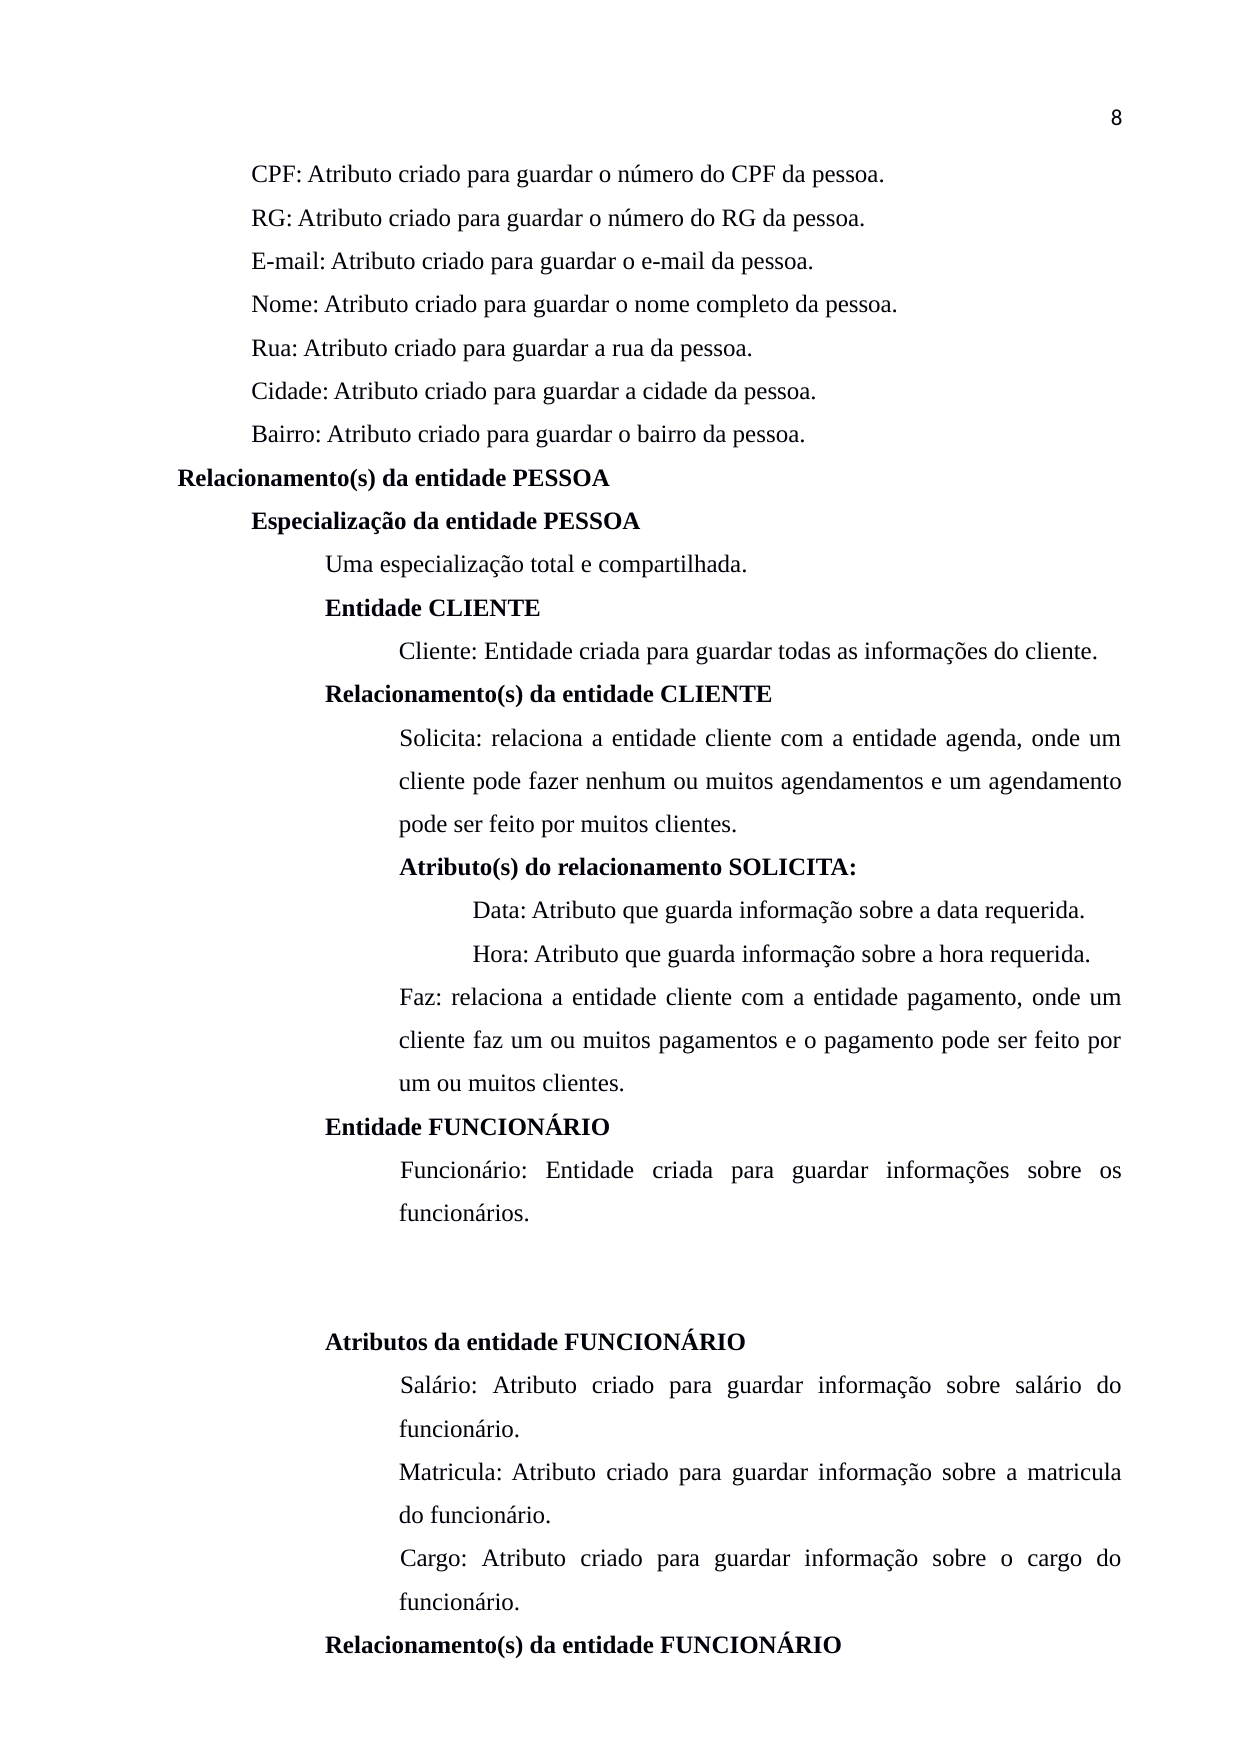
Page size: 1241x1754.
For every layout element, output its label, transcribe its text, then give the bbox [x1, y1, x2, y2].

text CPF: Atributo criado para guardar o número do CPF da pessoa. [177, 159, 1122, 188]
text Atributo(s) do relacionamento SOLICITA: [398, 852, 1122, 881]
text E-mail: Atributo criado para guardar o e-mail da pessoa. [177, 246, 1122, 275]
text Cliente: Entidade criada para guardar todas as informações do cliente. [177, 636, 1122, 665]
text Solicita: relaciona a entidade cliente com a entidade agenda, onde um cliente pode fazer nenhum ou muitos agendamentos e um agendamento pode ser feito por muitos clientes. [398, 723, 1122, 838]
text Entidade CLIENTE [251, 593, 1122, 621]
text Matricula: Atributo criado para guardar informação sobre a matricula do funcionário. [398, 1457, 1122, 1529]
text Bairro: Atributo criado para guardar o bairro da pessoa. [177, 419, 1122, 448]
text Relacionamento(s) da entidade PESSOA [177, 463, 1122, 491]
text Rua: Atributo criado para guardar a rua da pessoa. [177, 333, 1122, 361]
text RG: Atributo criado para guardar o número do RG da pessoa. [177, 203, 1122, 231]
text Relacionamento(s) da entidade FUNCIONÁRIO [251, 1630, 1122, 1659]
text Faz: relaciona a entidade cliente com a entidade pagamento, onde um cliente faz um ou muitos pagamentos e o pagamento pode ser feito por um ou muitos clientes. [398, 982, 1122, 1097]
text Hora: Atributo que guarda informação sobre a hora requerida. [472, 939, 1122, 968]
text Data: Atributo que guarda informação sobre a data requerida. [472, 896, 1122, 924]
text Uma especialização total e compartilhada. [177, 549, 1122, 578]
text Entidade FUNCIONÁRIO [251, 1112, 1122, 1141]
text Especialização da entidade PESSOA [177, 506, 1122, 535]
text Nome: Atributo criado para guardar o nome completo da pessoa. [177, 289, 1122, 318]
text Salário: Atributo criado para guardar informação sobre salário do funcionário. [398, 1371, 1122, 1442]
text Cidade: Atributo criado para guardar a cidade da pessoa. [177, 376, 1122, 405]
text Funcionário: Entidade criada para guardar informações sobre os funcionários. [398, 1155, 1122, 1227]
text Cargo: Atributo criado para guardar informação sobre o cargo do funcionário. [398, 1543, 1122, 1615]
text Atributos da entidade FUNCIONÁRIO [251, 1327, 1122, 1356]
text Relacionamento(s) da entidade CLIENTE [177, 679, 1122, 708]
